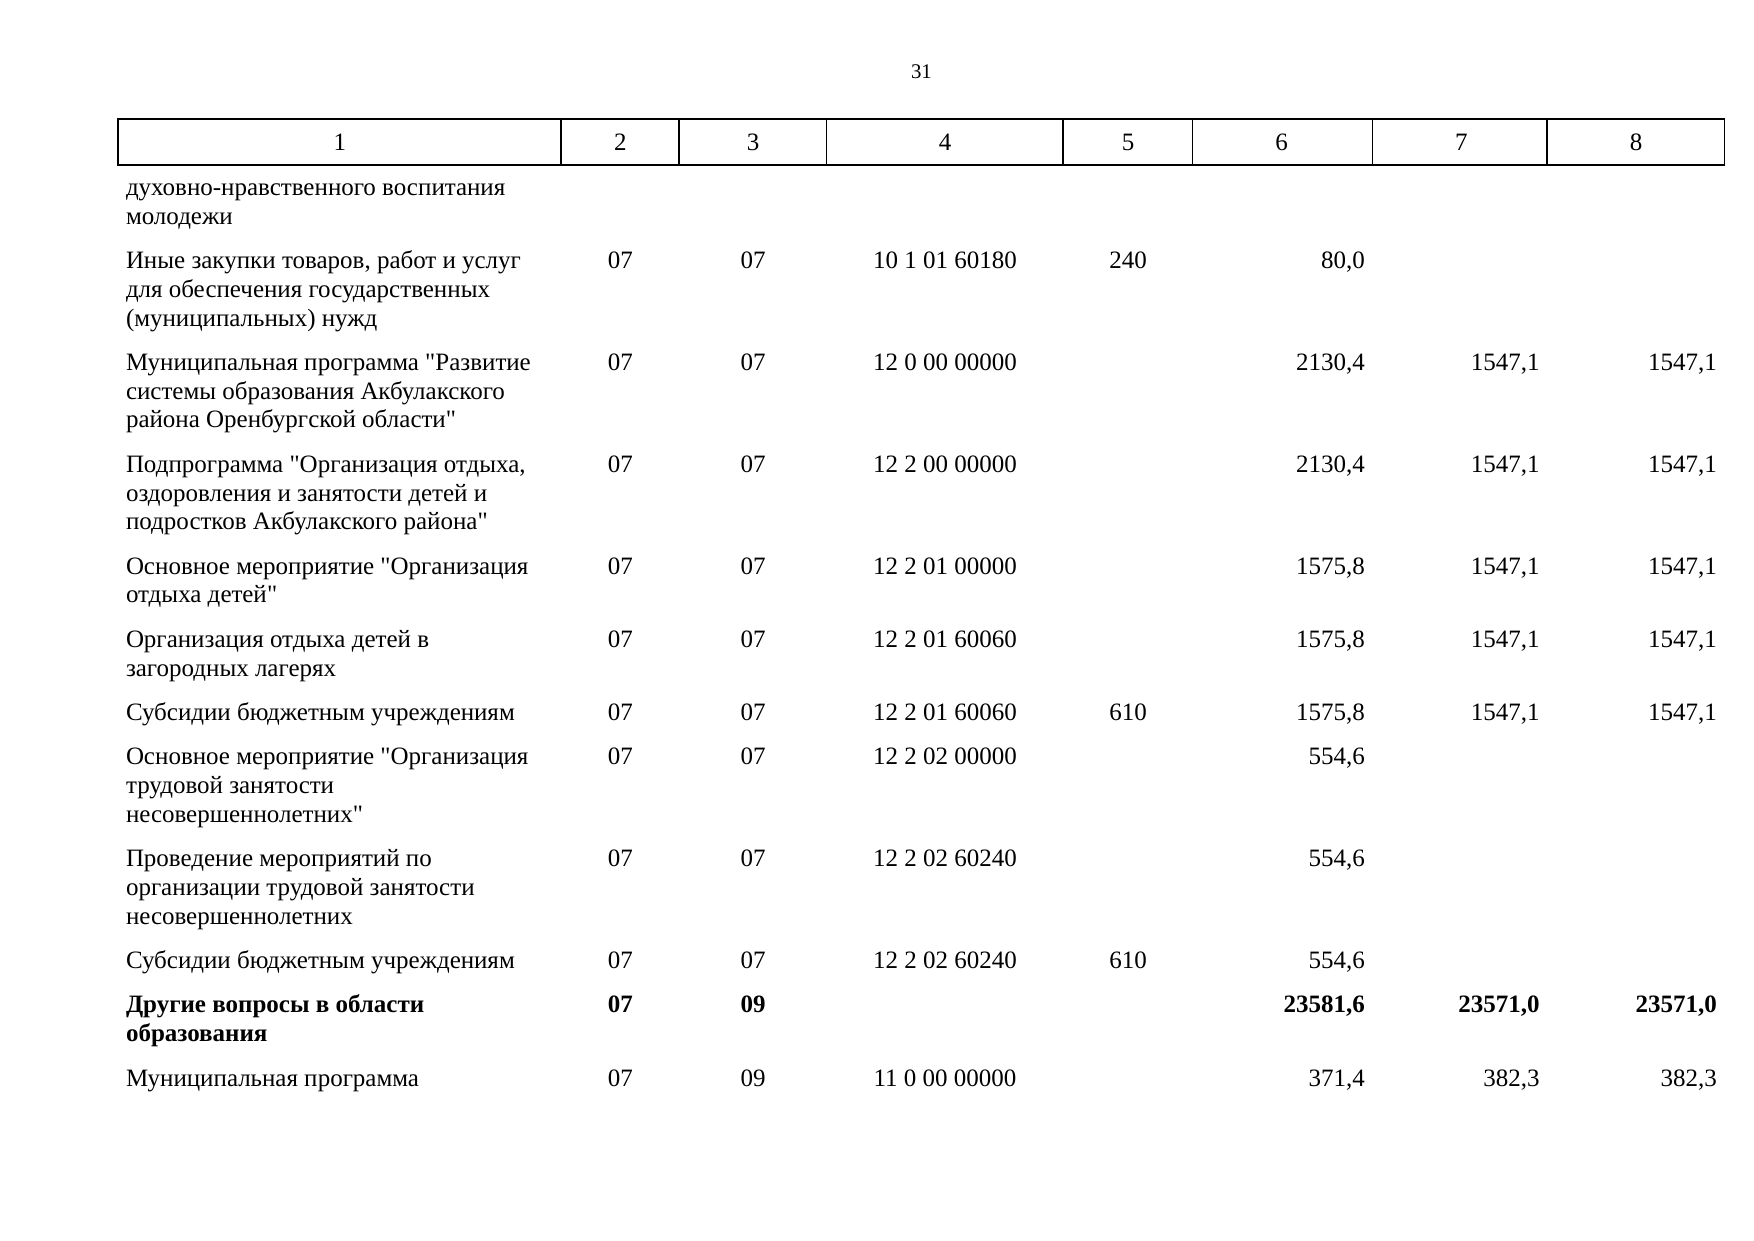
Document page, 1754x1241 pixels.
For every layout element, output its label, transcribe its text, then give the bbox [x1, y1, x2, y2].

table_cell [1547, 937, 1724, 982]
table_cell 07 [561, 1055, 679, 1099]
table_cell 12 2 01 60060 [827, 616, 1063, 689]
table_cell 12 0 00 00000 [827, 339, 1063, 441]
table_cell 382,3 [1547, 1055, 1724, 1099]
table_header [1193, 120, 1372, 164]
table_cell 240 [1063, 237, 1193, 339]
table_cell Иные закупки товаров, работ и услуг для обеспечения государственных (муниципальных) нужд [118, 237, 561, 339]
table_cell 07 [561, 616, 679, 689]
table_cell [1063, 543, 1193, 616]
table_cell 1547,1 [1547, 543, 1724, 616]
table_cell 1547,1 [1547, 689, 1724, 733]
table_header [562, 120, 678, 164]
table_cell [1063, 339, 1193, 441]
table_cell 2130,4 [1193, 339, 1372, 441]
table_cell [1372, 237, 1547, 339]
table_cell [1547, 166, 1724, 237]
table_cell Субсидии бюджетным учреждениям [118, 689, 561, 733]
table_cell [1063, 1055, 1193, 1099]
table_cell Муниципальная программа [118, 1055, 561, 1099]
table_cell 07 [679, 937, 827, 982]
table_cell 12 2 02 00000 [827, 734, 1063, 835]
table_cell 23581,6 [1193, 982, 1372, 1055]
table_header [1373, 120, 1546, 164]
table_cell Проведение мероприятий по организации трудовой занятости несовершеннолетних [118, 835, 561, 937]
table_cell [1372, 937, 1547, 982]
table_cell 10 1 01 60180 [827, 237, 1063, 339]
table_cell 07 [679, 616, 827, 689]
table_cell 07 [561, 689, 679, 733]
table_cell Организация отдыха детей в загородных лагерях [118, 616, 561, 689]
table_cell 07 [679, 734, 827, 835]
table_cell [1063, 616, 1193, 689]
table_header [119, 120, 560, 164]
table_cell 1547,1 [1372, 689, 1547, 733]
table_cell 07 [561, 835, 679, 937]
table_header 2 [569, 128, 671, 156]
table_cell 2130,4 [1193, 441, 1372, 543]
table_cell 12 2 01 00000 [827, 543, 1063, 616]
table_cell 07 [561, 982, 679, 1055]
table_cell 07 [679, 835, 827, 937]
table_cell [1063, 441, 1193, 543]
table_cell 11 0 00 00000 [827, 1055, 1063, 1099]
table_header 5 [1071, 128, 1185, 156]
table_cell 1547,1 [1372, 616, 1547, 689]
table_header 3 [687, 128, 819, 156]
table_cell 23571,0 [1372, 982, 1547, 1055]
table_header 7 [1380, 128, 1542, 156]
table_cell 554,6 [1193, 734, 1372, 835]
table_header [1064, 120, 1192, 164]
table_header 1 [126, 128, 553, 156]
table_header [827, 120, 1062, 164]
table_cell 07 [679, 689, 827, 733]
table_cell 371,4 [1193, 1055, 1372, 1099]
table_cell [827, 166, 1063, 237]
table_cell [1372, 835, 1547, 937]
table_cell 12 2 02 60240 [827, 835, 1063, 937]
table_cell 07 [679, 339, 827, 441]
table_cell [1547, 835, 1724, 937]
table_cell 12 2 01 60060 [827, 689, 1063, 733]
table_cell Основное мероприятие "Организация трудовой занятости несовершеннолетних" [118, 734, 561, 835]
table_cell 1547,1 [1547, 339, 1724, 441]
table_cell Основное мероприятие "Организация отдыха детей" [118, 543, 561, 616]
table_cell 1547,1 [1372, 441, 1547, 543]
table_cell 1547,1 [1547, 441, 1724, 543]
table_cell Субсидии бюджетным учреждениям [118, 937, 561, 982]
table_header 6 [1201, 128, 1362, 156]
table_cell 07 [561, 543, 679, 616]
table_cell 1547,1 [1547, 616, 1724, 689]
table_cell [1063, 166, 1193, 237]
table_cell 07 [561, 734, 679, 835]
table_cell 09 [679, 982, 827, 1055]
table_cell 07 [679, 441, 827, 543]
table_cell [1063, 835, 1193, 937]
table_cell 610 [1063, 937, 1193, 982]
table_cell Муниципальная программа "Развитие системы образования Акбулакского района Оренбургской области" [118, 339, 561, 441]
table_cell 554,6 [1193, 937, 1372, 982]
table_cell [679, 166, 827, 237]
table_cell [1372, 166, 1547, 237]
table_cell [1193, 166, 1372, 237]
table_cell 07 [561, 441, 679, 543]
table_cell [1547, 734, 1724, 835]
table_cell Другие вопросы в области образования [118, 982, 561, 1055]
table_cell 610 [1063, 689, 1193, 733]
table_cell [1547, 237, 1724, 339]
table_cell 554,6 [1193, 835, 1372, 937]
table_cell 07 [679, 543, 827, 616]
table_cell [827, 982, 1063, 1055]
table_cell 09 [679, 1055, 827, 1099]
table_cell 1547,1 [1372, 543, 1547, 616]
table_cell духовно-нравственного воспитания молодежи [118, 166, 561, 237]
table_cell 07 [679, 237, 827, 339]
table_cell 07 [561, 937, 679, 982]
table_cell 1547,1 [1372, 339, 1547, 441]
table_cell 382,3 [1372, 1055, 1547, 1099]
table_cell 1575,8 [1193, 616, 1372, 689]
table_cell 23571,0 [1547, 982, 1724, 1055]
table_header 8 [1555, 128, 1716, 156]
table_header [1548, 120, 1724, 164]
table_cell [1063, 734, 1193, 835]
table_header [680, 120, 826, 164]
table_cell [1063, 982, 1193, 1055]
table_header 4 [835, 128, 1055, 156]
table_cell 1575,8 [1193, 689, 1372, 733]
table_cell Подпрограмма "Организация отдыха, оздоровления и занятости детей и подростков Акбулакского района" [118, 441, 561, 543]
table_cell 07 [561, 237, 679, 339]
table_cell 07 [561, 339, 679, 441]
table_cell [1372, 734, 1547, 835]
table_cell 12 2 00 00000 [827, 441, 1063, 543]
table_cell [561, 166, 679, 237]
table_cell 12 2 02 60240 [827, 937, 1063, 982]
table_cell 1575,8 [1193, 543, 1372, 616]
table_cell 80,0 [1193, 237, 1372, 339]
